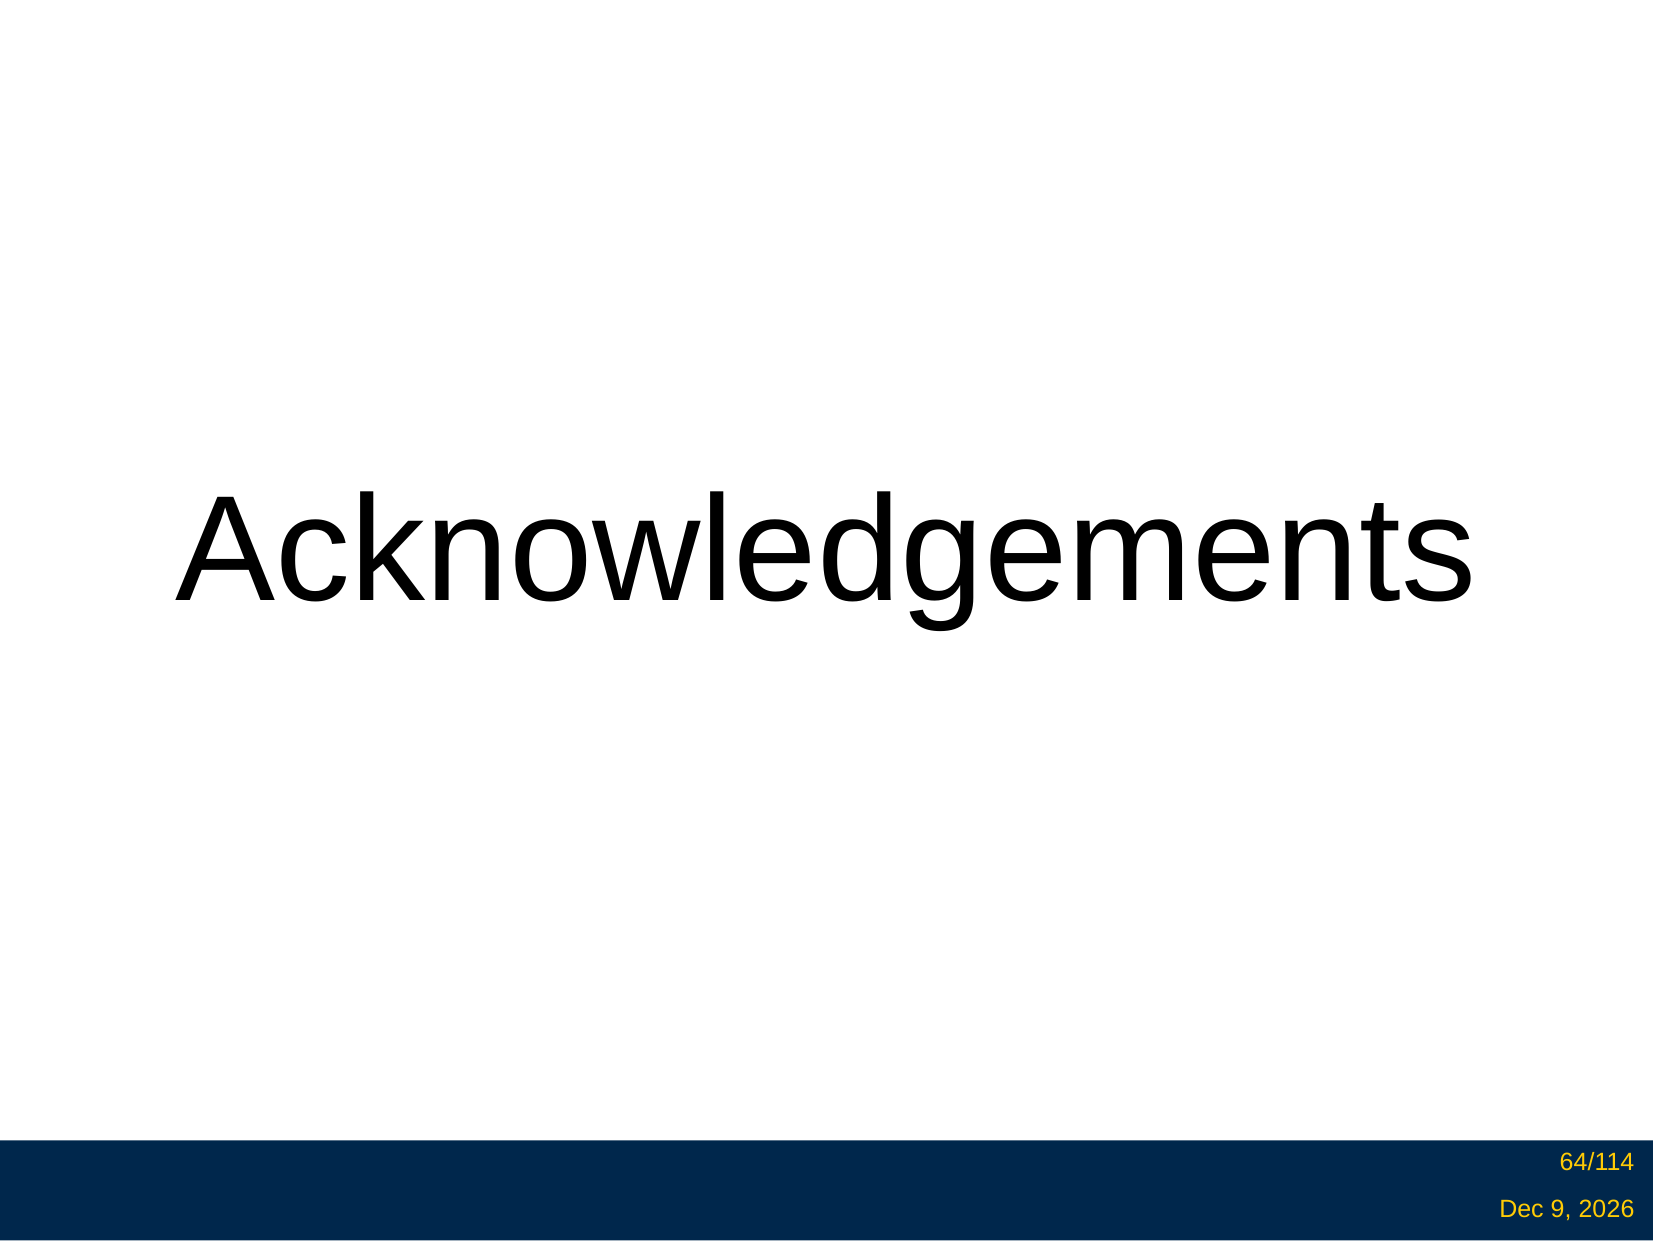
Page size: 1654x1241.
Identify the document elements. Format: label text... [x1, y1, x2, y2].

text_box Acknowledgements [161, 457, 1492, 687]
